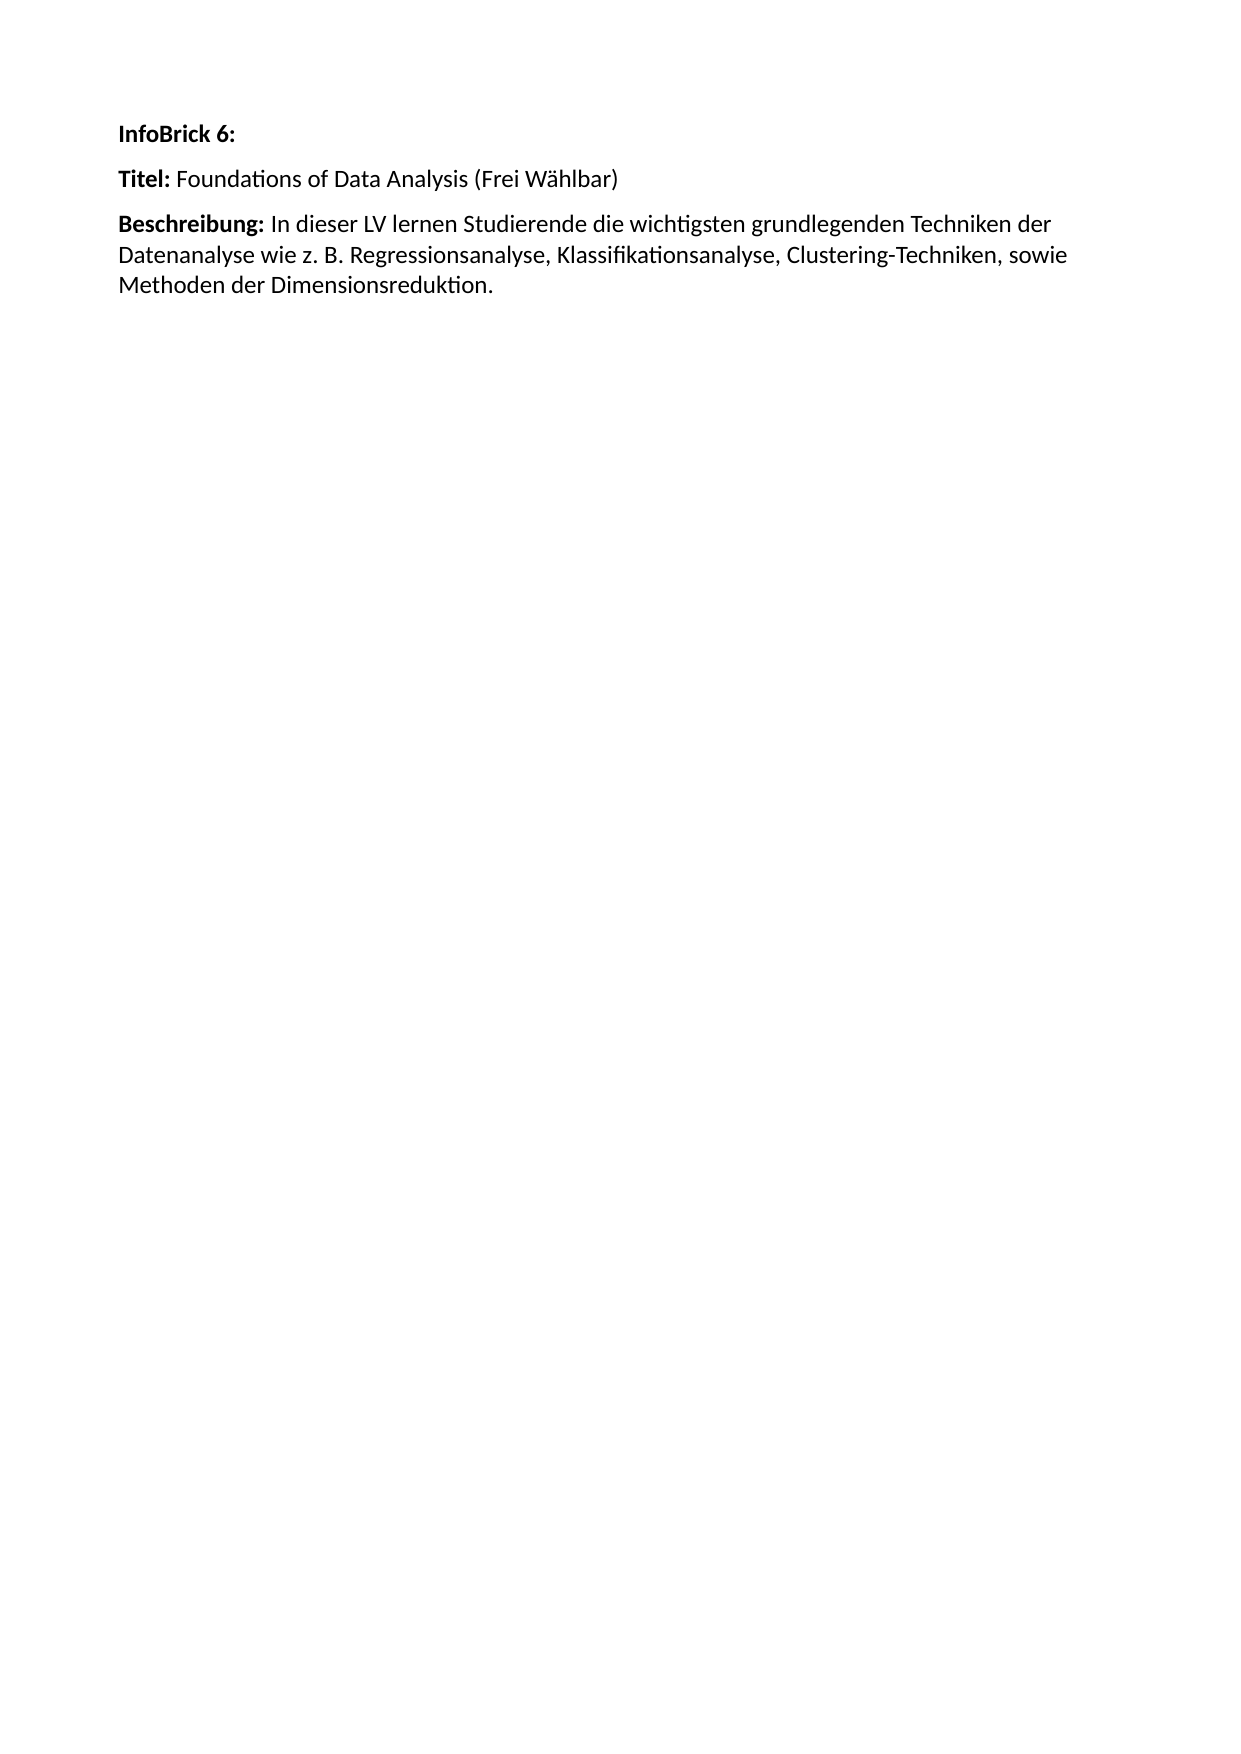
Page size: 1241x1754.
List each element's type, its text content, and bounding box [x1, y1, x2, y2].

text Beschreibung: In dieser LV lernen Studierende die wichtigsten grundlegenden Techniken der Datenanalyse wie z. B. Regressionsanalyse, Klassifikationsanalyse, Clustering-Techniken, sowie Methoden der Dimensionsreduktion. [118, 208, 1122, 300]
text InfoBrick 6: [118, 118, 1122, 149]
text Titel: Foundations of Data Analysis (Frei Wählbar) [118, 163, 1122, 194]
